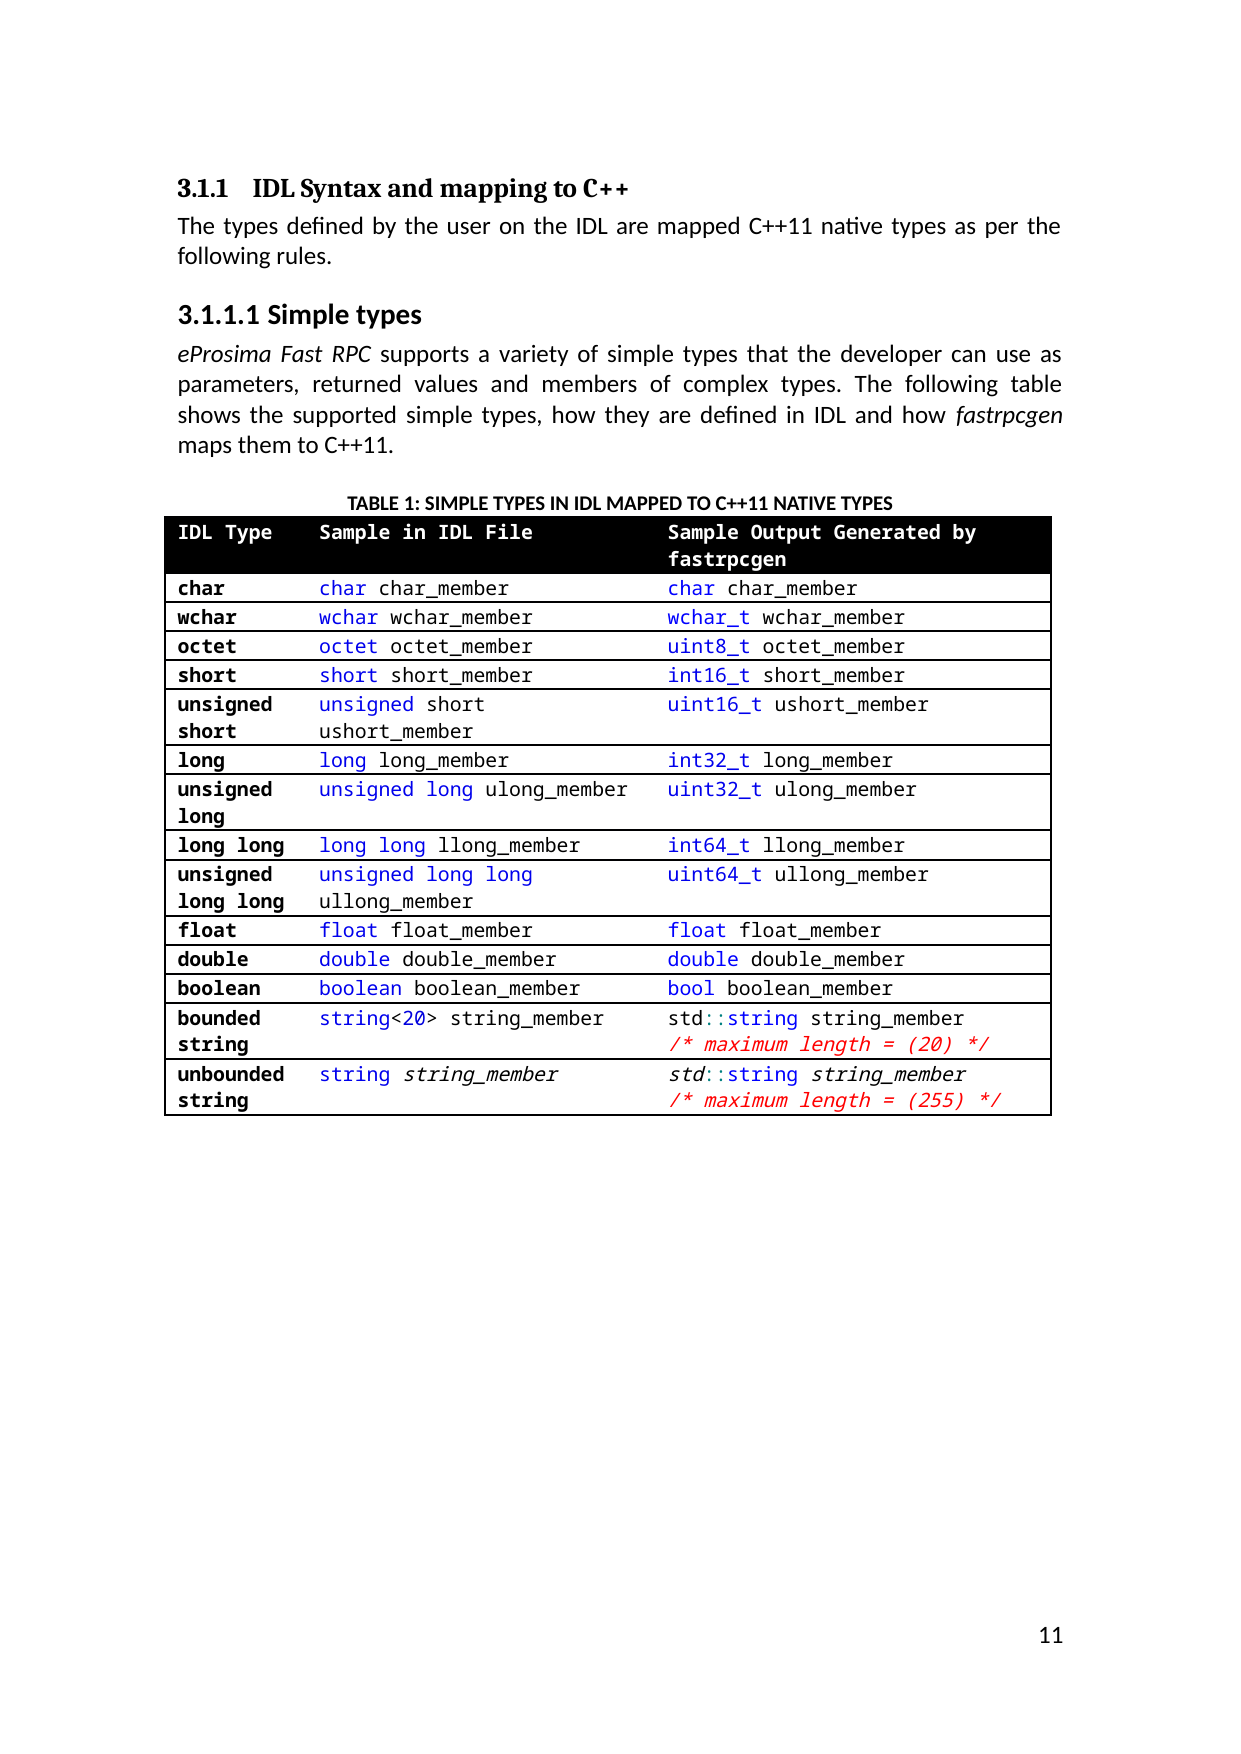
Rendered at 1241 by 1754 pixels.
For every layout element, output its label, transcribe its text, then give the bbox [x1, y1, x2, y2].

subtitle Simple types [177, 296, 1063, 332]
table_cell float float_member [655, 917, 1050, 943]
table_cell int32_t long_member [655, 746, 1050, 773]
table_cell int64_t llong_member [655, 831, 1050, 858]
subtitle IDL Syntax and mapping to C++ [177, 173, 1063, 204]
table_cell char char_member [655, 574, 1050, 601]
table_cell unsigned long long [166, 861, 307, 914]
table_cell boolean boolean_member [307, 975, 655, 1002]
table_cell long long llong_member [307, 831, 655, 858]
table_cell double [166, 946, 307, 973]
table_cell double double_member [307, 946, 655, 973]
table_cell uint64_t ullong_member [655, 861, 1050, 914]
table_cell short [166, 661, 307, 688]
table_cell string<20> string_member [307, 1004, 655, 1058]
table_header IDL Type [166, 518, 307, 572]
table_cell double double_member [655, 946, 1050, 973]
text The types defined by the user on the IDL are mapped C++11 native types as per the following rules. [177, 210, 1063, 271]
table_cell char char_member [307, 574, 655, 601]
table_cell wchar wchar_member [307, 603, 655, 630]
table_cell long long_member [307, 746, 655, 773]
table_header Sample Output Generated by fastrpcgen [655, 518, 1050, 572]
table_cell char [166, 574, 307, 601]
table_cell unsigned long long ullong_member [307, 861, 655, 914]
table_cell unbounded string [166, 1060, 307, 1114]
table_cell string string_member [307, 1060, 655, 1114]
table_cell long [166, 746, 307, 773]
table_cell unsigned long ulong_member [307, 775, 655, 829]
text Table 1: Simple Types in IDL MAPPED TO C++11 NATIVE TYPES [177, 491, 1063, 516]
table_cell unsigned short [166, 690, 307, 744]
table_cell float float_member [307, 917, 655, 943]
table_cell bounded string [166, 1004, 307, 1058]
table_cell short short_member [307, 661, 655, 688]
table_cell uint8_t octet_member [655, 632, 1050, 659]
text eProsima Fast RPC supports a variety of simple types that the developer can use as parameters, returned values and members of complex types. The following table shows the supported simple types, how they are defined in IDL and how fastrpcgen maps them to C++11. [177, 338, 1063, 460]
table_cell octet octet_member [307, 632, 655, 659]
table_cell std::string string_member /* maximum length = (20) */ [655, 1004, 1050, 1058]
table_cell float [166, 917, 307, 943]
table_cell bool boolean_member [655, 975, 1050, 1002]
table_cell boolean [166, 975, 307, 1002]
table_cell long long [166, 831, 307, 858]
table_cell std::string string_member /* maximum length = (255) */ [655, 1060, 1050, 1114]
table_cell wchar_t wchar_member [655, 603, 1050, 630]
table_cell unsigned long [166, 775, 307, 829]
table_cell octet [166, 632, 307, 659]
table_cell wchar [166, 603, 307, 630]
table_header Sample in IDL File [307, 518, 655, 572]
table_cell int16_t short_member [655, 661, 1050, 688]
table_cell uint32_t ulong_member [655, 775, 1050, 829]
table_cell unsigned short ushort_member [307, 690, 655, 744]
table_cell uint16_t ushort_member [655, 690, 1050, 744]
